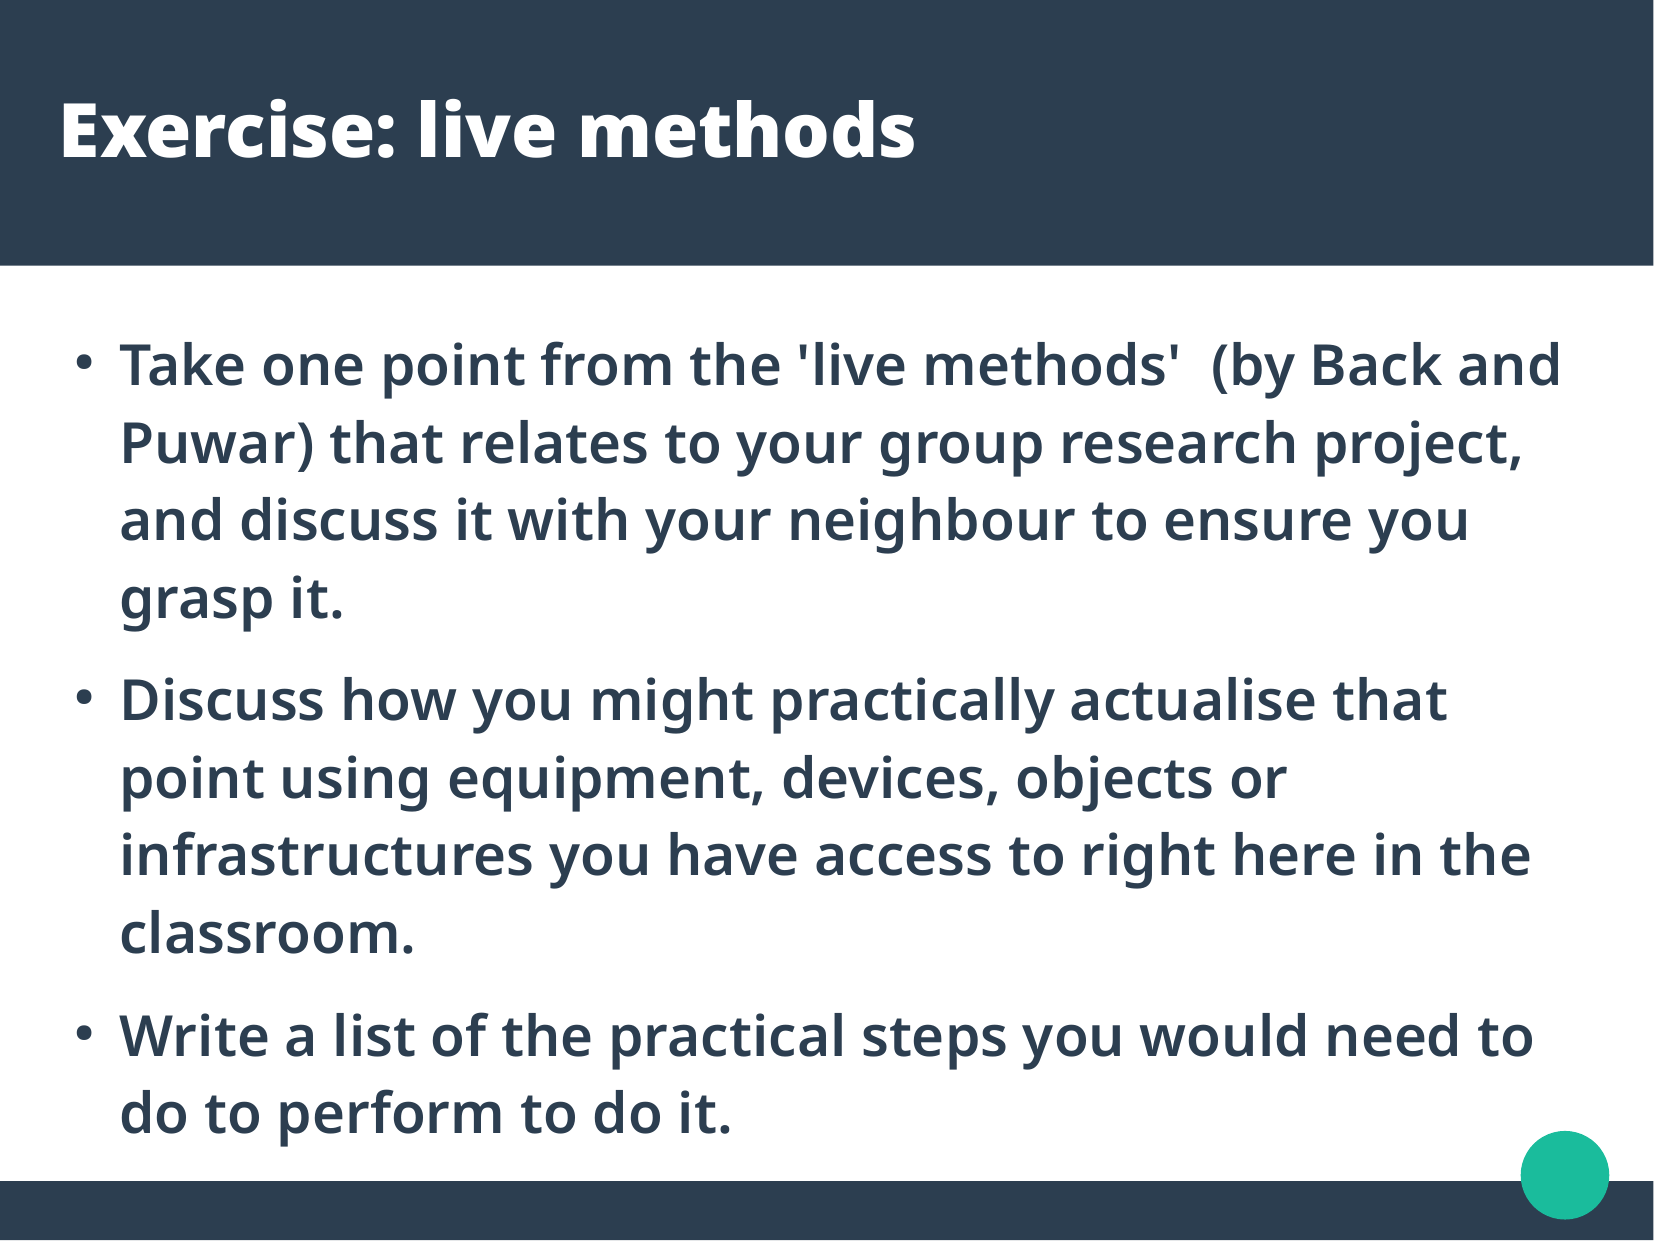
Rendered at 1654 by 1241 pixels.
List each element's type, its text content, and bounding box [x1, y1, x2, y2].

list Take one point from the 'live methods' (by Back and Puwar) that relates to your group research project, and discuss it with your neighbour to ensure you grasp it. Discuss how you might practically actualise that point using equipment, devices, objects or infrastructures you have access to right here in the classroom. Write a list of the practical steps you would need to do to perform to do it. [59, 324, 1595, 1152]
title Exercise: live methods [59, 49, 1595, 207]
